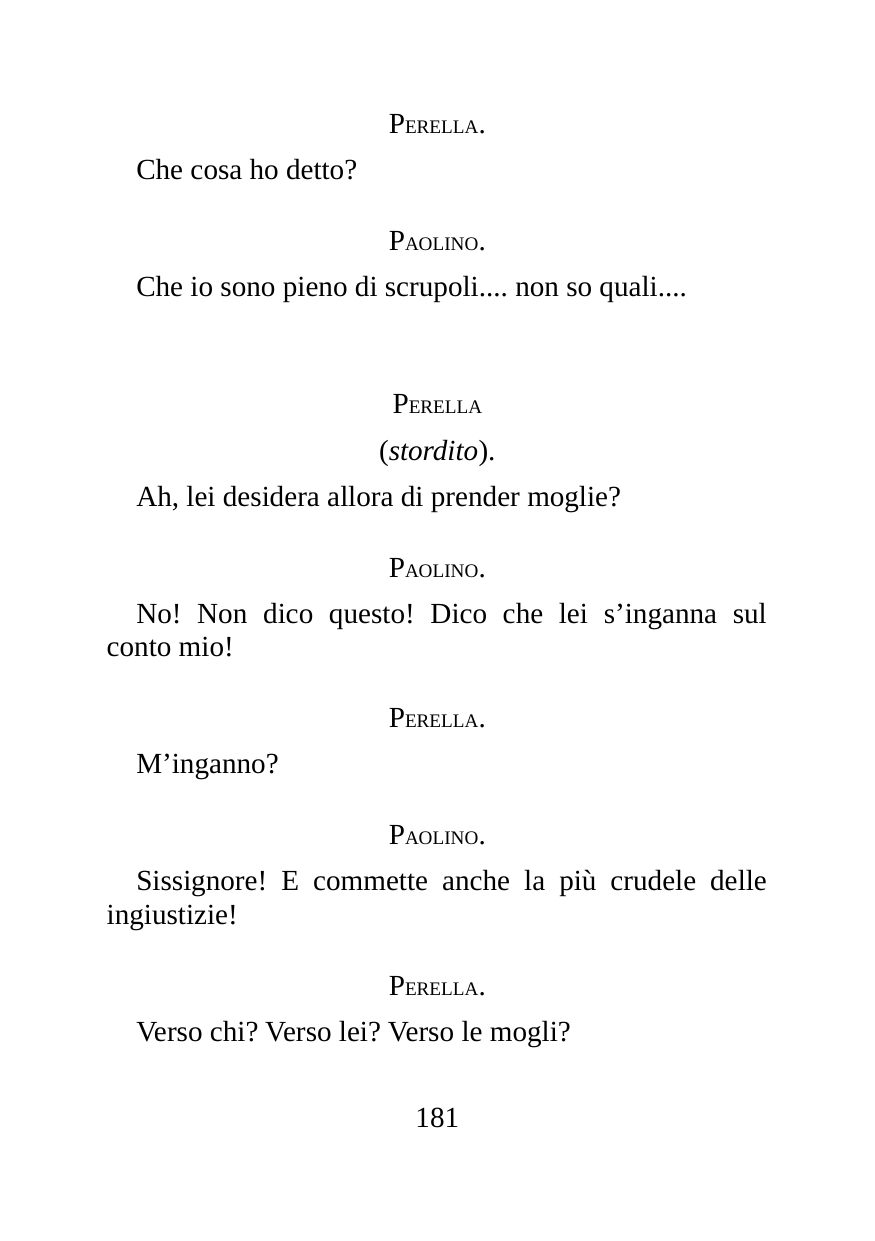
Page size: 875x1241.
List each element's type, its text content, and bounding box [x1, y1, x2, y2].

text Paolino. [106, 550, 768, 583]
text Che cosa ho detto? [106, 152, 768, 186]
text Perella. [106, 106, 768, 140]
text Paolino. [106, 223, 768, 257]
text Che io sono pieno di scrupoli.... non so quali.... [106, 269, 768, 303]
text No! Non dico questo! Dico che lei s’inganna sul conto mio! [106, 596, 768, 663]
text (stordito). [106, 433, 768, 466]
text Perella. [106, 700, 768, 734]
text M’inganno? [106, 746, 768, 780]
text Ah, lei desidera allora di prender moglie? [106, 479, 768, 512]
text Perella. [106, 968, 768, 1002]
text Sissignore! E commette anche la più crudele delle ingiustizie! [106, 863, 768, 931]
text Paolino. [106, 817, 768, 851]
text Perella [106, 387, 768, 420]
text Verso chi? Verso lei? Verso le mogli? [106, 1014, 768, 1048]
